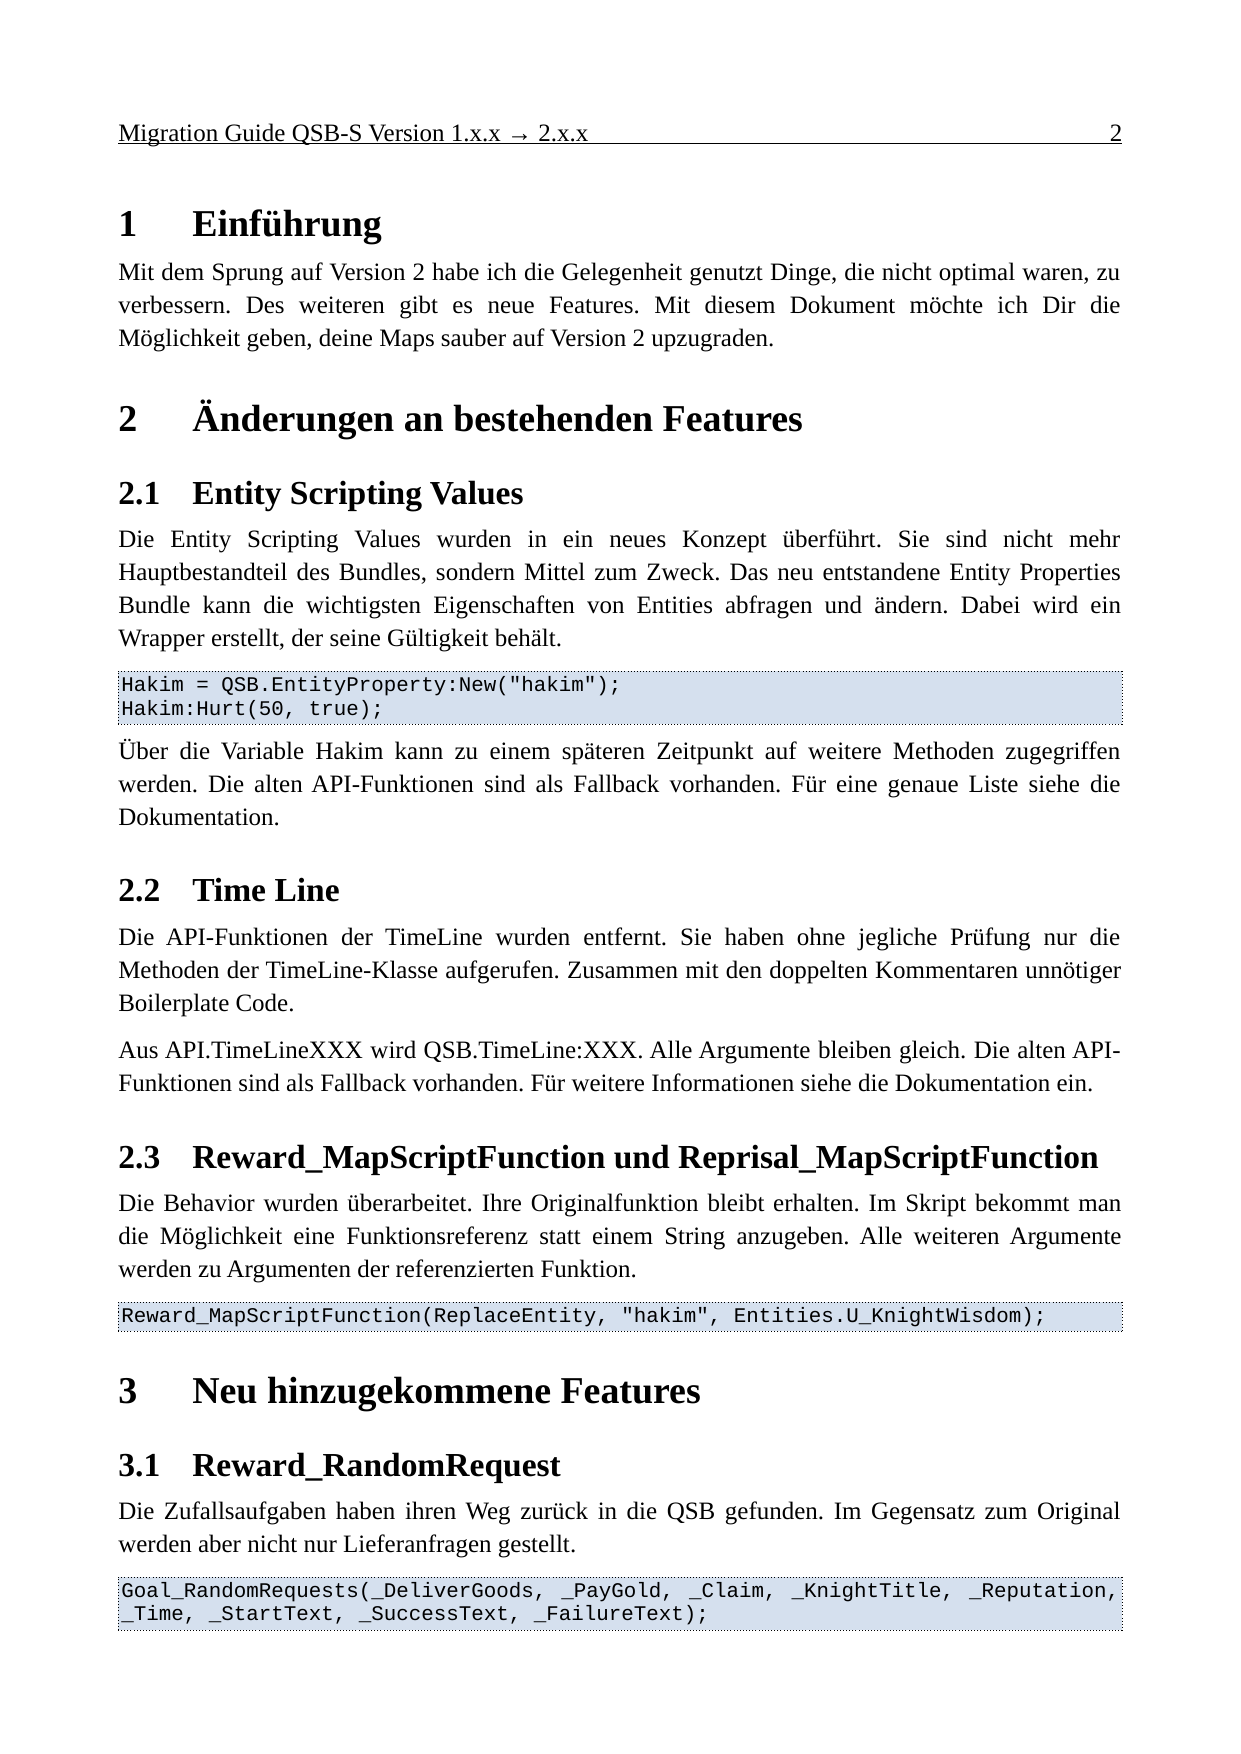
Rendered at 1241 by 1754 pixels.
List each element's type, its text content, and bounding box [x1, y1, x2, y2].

text Die Entity Scripting Values wurden in ein neues Konzept überführt. Sie sind nicht mehr Hauptbestandteil des Bundles, sondern Mittel zum Zweck. Das neu entstandene Entity Properties Bundle kann die wichtigsten Eigenschaften von Entities abfragen und ändern. Dabei wird ein Wrapper erstellt, der seine Gültigkeit behält. [118, 524, 1122, 652]
text Die Behavior wurden überarbeitet. Ihre Originalfunktion bleibt erhalten. Im Skript bekommt man die Möglichkeit eine Funktionsreferenz statt einem String anzugeben. Alle weiteren Argumente werden zu Argumenten der referenzierten Funktion. [118, 1188, 1122, 1283]
subtitle Neu hinzugekommene Features [118, 1368, 1122, 1412]
subtitle Einführung [118, 201, 1122, 245]
subtitle Reward_RandomRequest [118, 1445, 1122, 1484]
subtitle Reward_MapScriptFunction und Reprisal_MapScriptFunction [118, 1137, 1122, 1175]
text Aus API.TimeLineXXX wird QSB.TimeLine:XXX. Alle Argumente bleiben gleich. Die alten API-Funktionen sind als Fallback vorhanden. Für weitere Informationen siehe die Dokumentation ein. [118, 1035, 1122, 1097]
subtitle Entity Scripting Values [118, 473, 1122, 512]
subtitle Änderungen an bestehenden Features [118, 396, 1122, 440]
subtitle Time Line [118, 871, 1122, 909]
text Über die Variable Hakim kann zu einem späteren Zeitpunkt auf weitere Methoden zugegriffen werden. Die alten API-Funktionen sind als Fallback vorhanden. Für eine genaue Liste siehe die Dokumentation. [118, 736, 1122, 831]
text Die API-Funktionen der TimeLine wurden entfernt. Sie haben ohne jegliche Prüfung nur die Methoden der TimeLine-Klasse aufgerufen. Zusammen mit den doppelten Kommentaren unnötiger Boilerplate Code. [118, 922, 1122, 1016]
text Goal_RandomRequests(_DeliverGoods, _PayGold, _Claim, _KnightTitle, _Reputation, _Time, _StartText, _SuccessText, _FailureText); [118, 1577, 1122, 1630]
text Reward_MapScriptFunction(ReplaceEntity, "hakim", Entities.U_KnightWisdom); [118, 1302, 1122, 1331]
text Hakim = QSB.EntityProperty:New("hakim"); Hakim:Hurt(50, true); [118, 671, 1122, 724]
text Die Zufallsaufgaben haben ihren Weg zurück in die QSB gefunden. Im Gegensatz zum Original werden aber nicht nur Lieferanfragen gestellt. [118, 1496, 1122, 1558]
text Mit dem Sprung auf Version 2 habe ich die Gelegenheit genutzt Dinge, die nicht optimal waren, zu verbessern. Des weiteren gibt es neue Features. Mit diesem Dokument möchte ich Dir die Möglichkeit geben, deine Maps sauber auf Version 2 upzugraden. [118, 257, 1122, 352]
